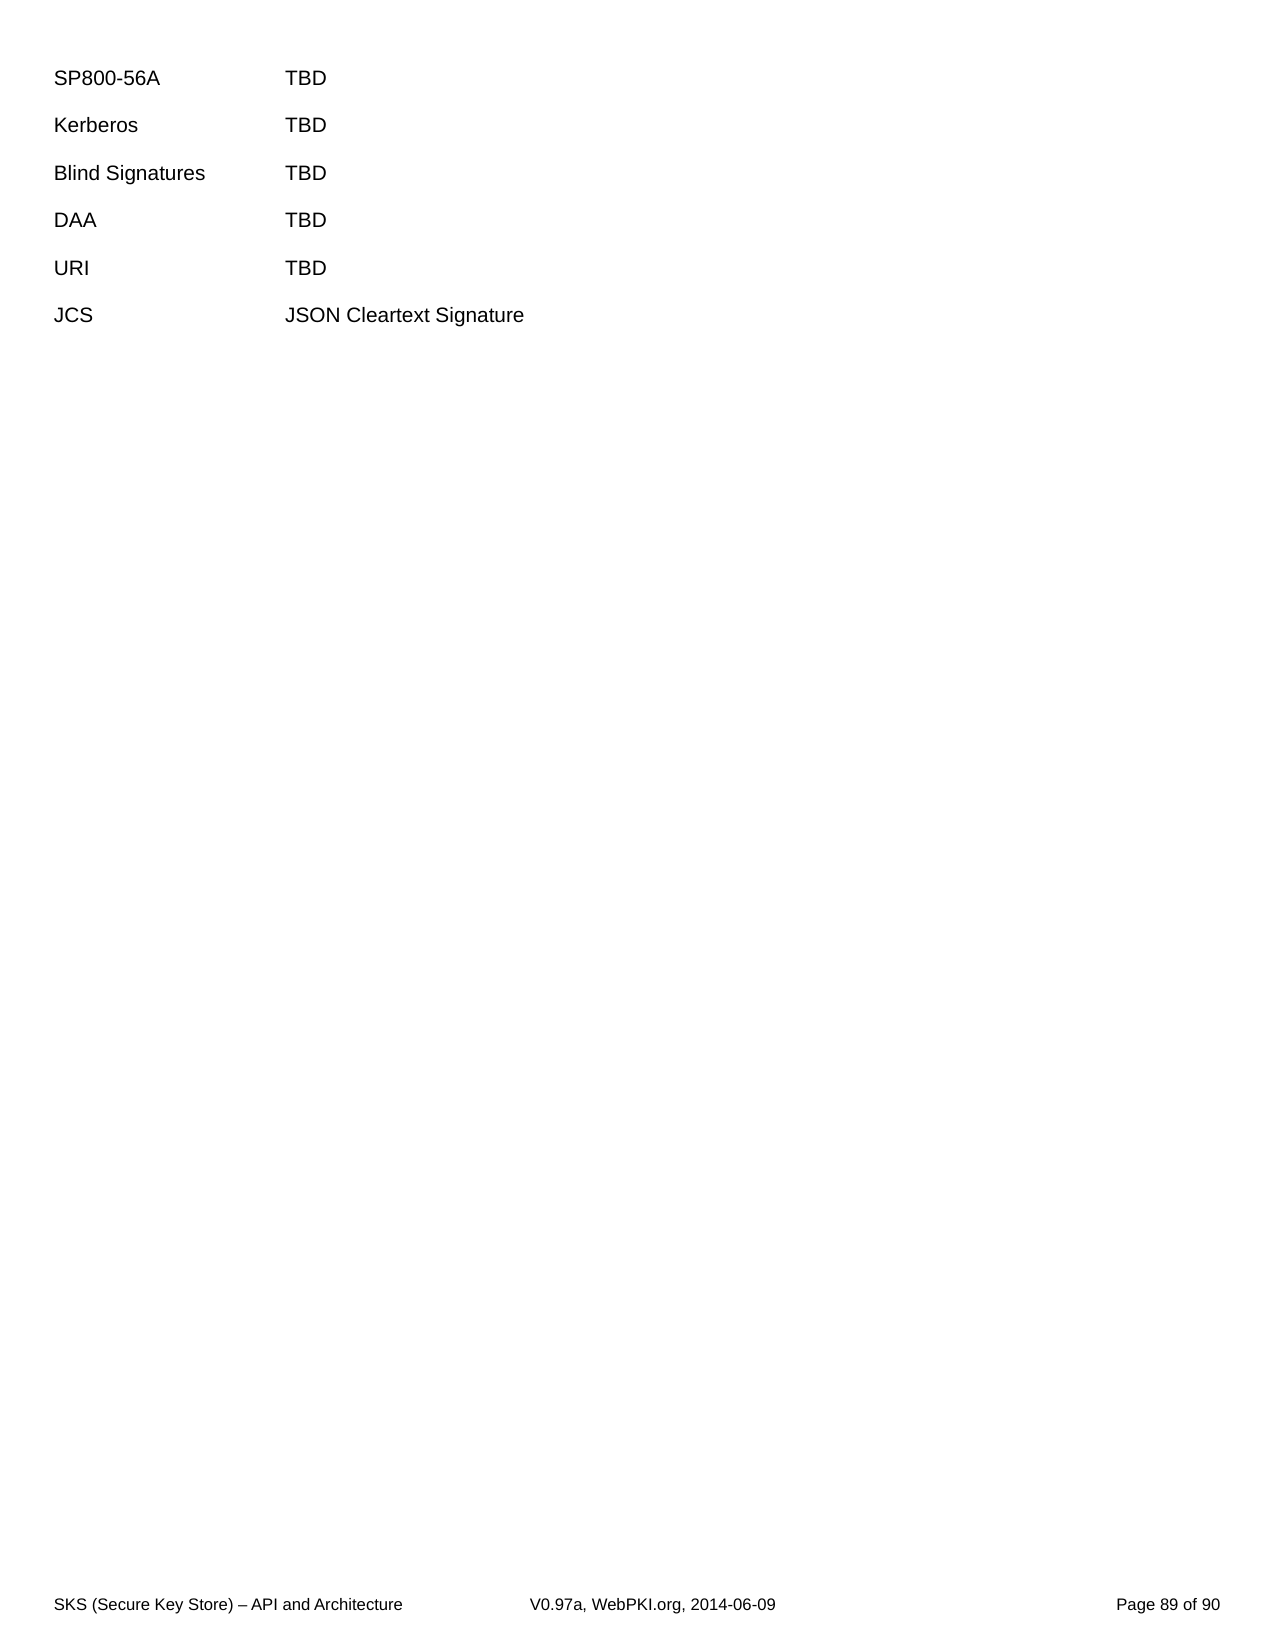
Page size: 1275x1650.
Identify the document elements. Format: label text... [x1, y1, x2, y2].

table_cell Blind Signatures [54, 161, 285, 208]
table_cell SP800-56A [54, 66, 285, 113]
table_cell Kerberos [54, 113, 285, 161]
table_cell URI [54, 256, 285, 303]
table_cell TBD [285, 256, 1221, 303]
table_cell TBD [285, 113, 1221, 161]
table_cell TBD [285, 66, 1221, 113]
table_cell TBD [285, 161, 1221, 208]
table_cell JSON Cleartext Signature [285, 303, 1221, 351]
table_cell TBD [285, 208, 1221, 256]
table_cell JCS [54, 303, 285, 351]
table_cell DAA [54, 208, 285, 256]
